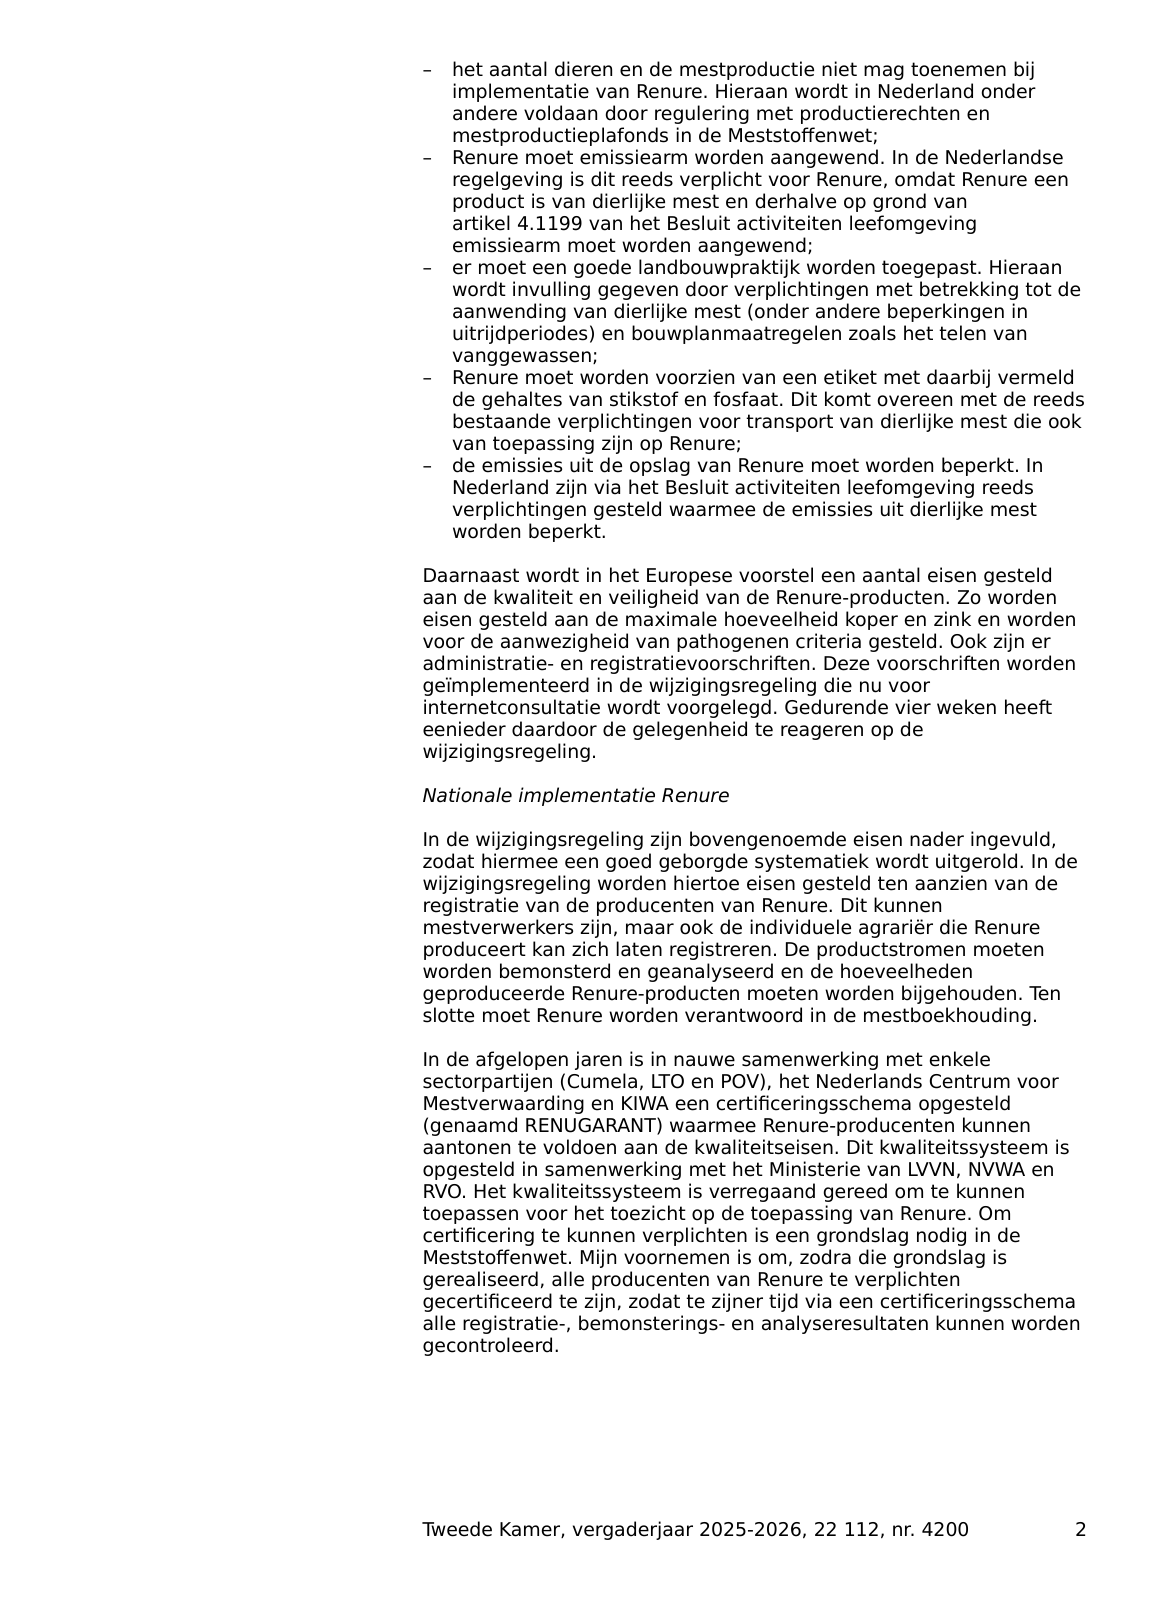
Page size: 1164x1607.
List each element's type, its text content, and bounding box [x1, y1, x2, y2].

text – de emissies uit de opslag van Renure moet worden beperkt. In Nederland zijn via het Besluit activiteiten leefomgeving reeds verplichtingen gesteld waarmee de emissies uit dierlijke mest worden beperkt. [422, 455, 1087, 543]
text – Renure moet worden voorzien van een etiket met daarbij vermeld de gehaltes van stikstof en fosfaat. Dit komt overeen met de reeds bestaande verplichtingen voor transport van dierlijke mest die ook van toepassing zijn op Renure; [422, 367, 1087, 455]
text – het aantal dieren en de mestproductie niet mag toenemen bij implementatie van Renure. Hieraan wordt in Nederland onder andere voldaan door regulering met productierechten en mestproductieplafonds in de Meststoffenwet; [422, 59, 1087, 147]
text In de wijzigingsregeling zijn bovengenoemde eisen nader ingevuld, zodat hiermee een goed geborgde systematiek wordt uitgerold. In de wijzigingsregeling worden hiertoe eisen gesteld ten aanzien van de registratie van de producenten van Renure. Dit kunnen mestverwerkers zijn, maar ook de individuele agrariër die Renure produceert kan zich laten registreren. De productstromen moeten worden bemonsterd en geanalyseerd en de hoeveelheden geproduceerde Renure-producten moeten worden bijgehouden. Ten slotte moet Renure worden verantwoord in de mestboekhouding. [422, 829, 1087, 1027]
text In de afgelopen jaren is in nauwe samenwerking met enkele sectorpartijen (Cumela, LTO en POV), het Nederlands Centrum voor Mestverwaarding en KIWA een certificeringsschema opgesteld (genaamd RENUGARANT) waarmee Renure-producenten kunnen aantonen te voldoen aan de kwaliteitseisen. Dit kwaliteitssysteem is opgesteld in samenwerking met het Ministerie van LVVN, NVWA en RVO. Het kwaliteitssysteem is verregaand gereed om te kunnen toepassen voor het toezicht op de toepassing van Renure. Om certificering te kunnen verplichten is een grondslag nodig in de Meststoffenwet. Mijn voornemen is om, zodra die grondslag is gerealiseerd, alle producenten van Renure te verplichten gecertificeerd te zijn, zodat te zijner tijd via een certificeringsschema alle registratie-, bemonsterings- en analyseresultaten kunnen worden gecontroleerd. [422, 1049, 1087, 1357]
text – er moet een goede landbouwpraktijk worden toegepast. Hieraan wordt invulling gegeven door verplichtingen met betrekking tot de aanwending van dierlijke mest (onder andere beperkingen in uitrijdperiodes) en bouwplanmaatregelen zoals het telen van vanggewassen; [422, 257, 1087, 367]
text Daarnaast wordt in het Europese voorstel een aantal eisen gesteld aan de kwaliteit en veiligheid van de Renure-producten. Zo worden eisen gesteld aan de maximale hoeveelheid koper en zink en worden voor de aanwezigheid van pathogenen criteria gesteld. Ook zijn er administratie- en registratievoorschriften. Deze voorschriften worden geïmplementeerd in de wijzigingsregeling die nu voor internetconsultatie wordt voorgelegd. Gedurende vier weken heeft eenieder daardoor de gelegenheid te reageren op de wijzigingsregeling. [422, 565, 1087, 763]
subtitle Nationale implementatie Renure [422, 785, 1087, 807]
text – Renure moet emissiearm worden aangewend. In de Nederlandse regelgeving is dit reeds verplicht voor Renure, omdat Renure een product is van dierlijke mest en derhalve op grond van artikel 4.1199 van het Besluit activiteiten leefomgeving emissiearm moet worden aangewend; [422, 147, 1087, 257]
